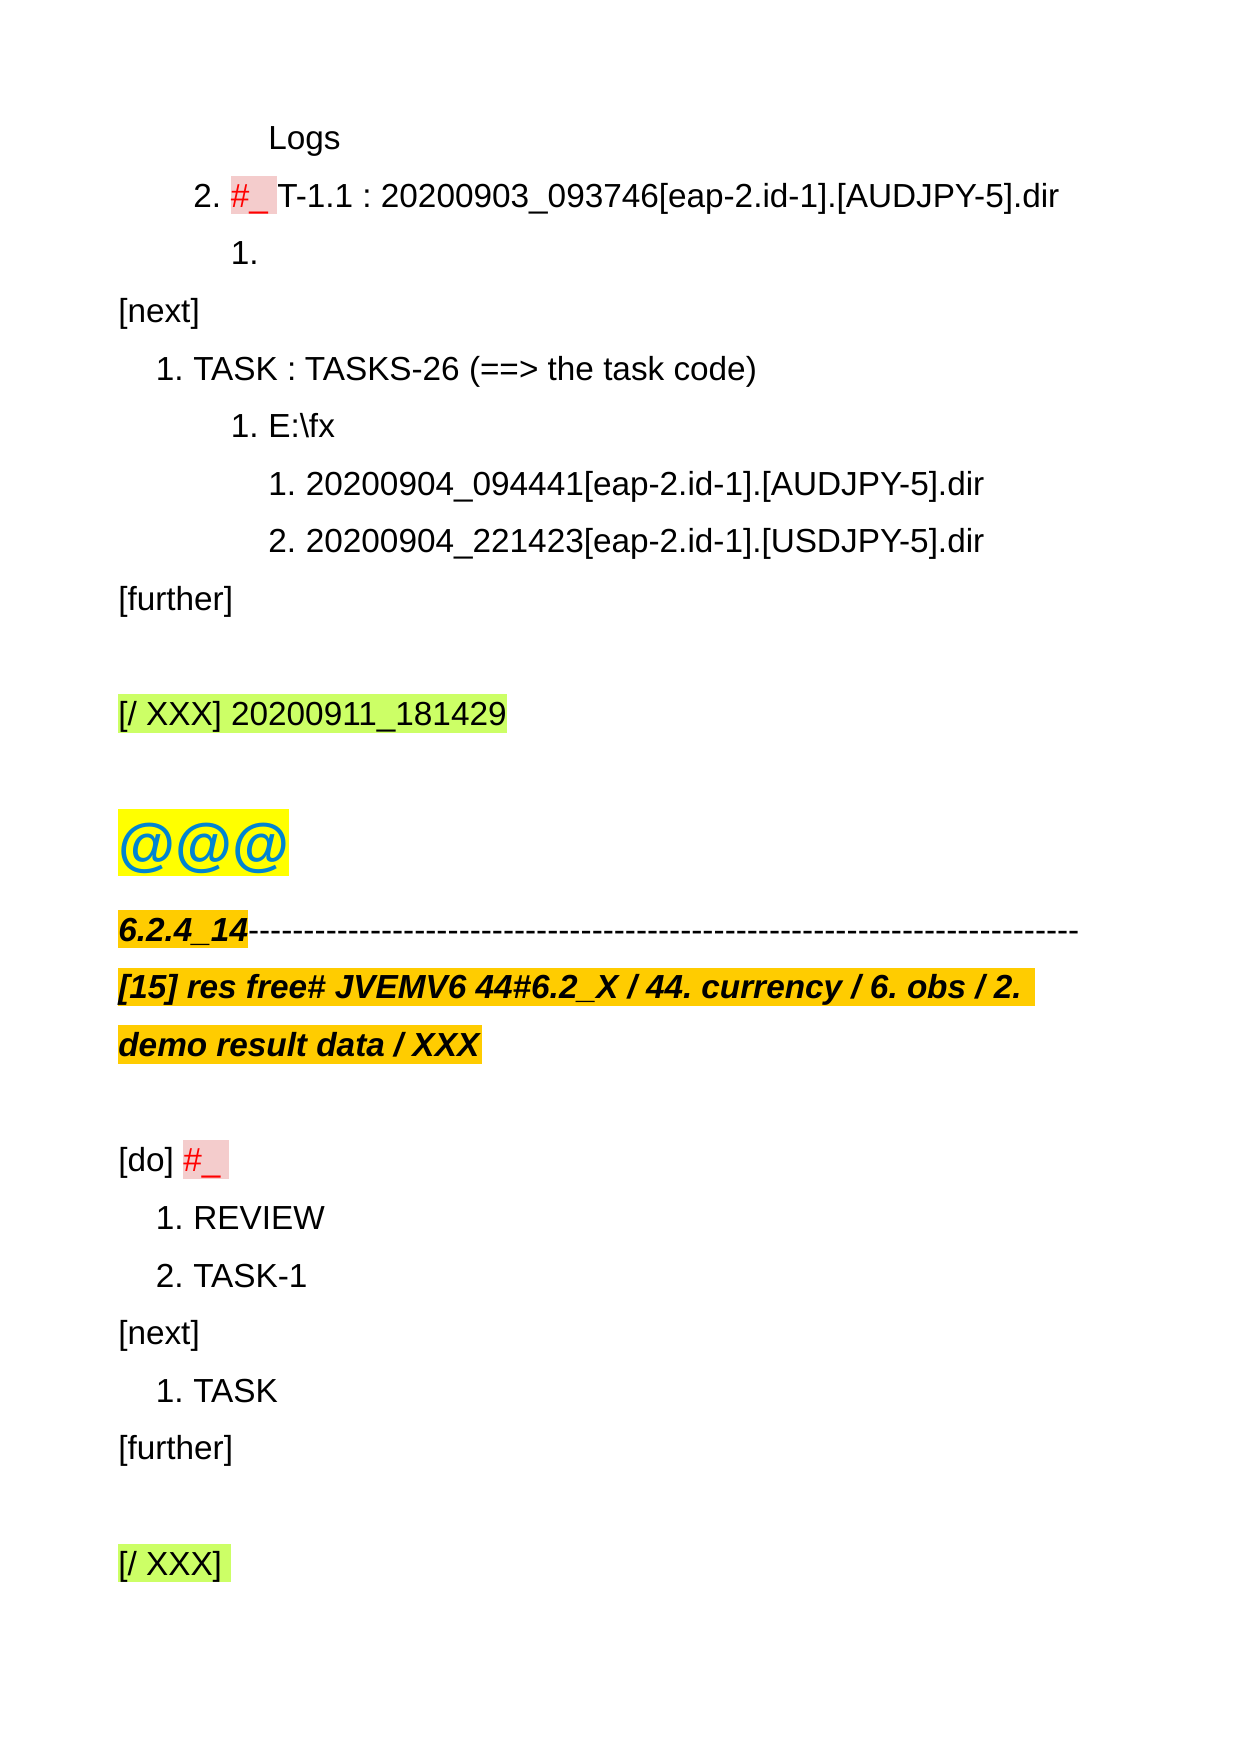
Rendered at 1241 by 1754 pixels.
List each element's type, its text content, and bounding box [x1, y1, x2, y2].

text [further] [118, 579, 1122, 617]
text [/ XXX] 20200911_181429 [118, 637, 1122, 733]
text @@@ [118, 809, 1122, 876]
list #_ T-1.1 : 20200903_093746[eap-2.id-1].[AUDJPY-5].dir [193, 176, 1122, 214]
text [15] res free# JVEMV6 44#6.2_X / 44. currency / 6. obs / 2. demo result data / XXX [118, 968, 1122, 1064]
text [further] [118, 1428, 1122, 1467]
list TASK-1 [156, 1256, 1122, 1294]
text [do] #_ [118, 1140, 1122, 1179]
list REVIEW [156, 1198, 1122, 1236]
list 20200904_094441[eap-2.id-1].[AUDJPY-5].dir [268, 464, 1122, 502]
text [/ XXX] [118, 1486, 1122, 1582]
list TASK : TASKS-26 (==> the task code) [156, 348, 1122, 387]
text [next] [118, 291, 1122, 329]
text [next] [118, 1313, 1122, 1352]
list TASK [156, 1371, 1122, 1409]
list E:\fx [231, 406, 1122, 444]
list Logs [231, 118, 1122, 157]
text 6.2.4_14--------------------------------------------------------------------------- [118, 910, 1122, 948]
list 20200904_221423[eap-2.id-1].[USDJPY-5].dir [268, 521, 1122, 560]
